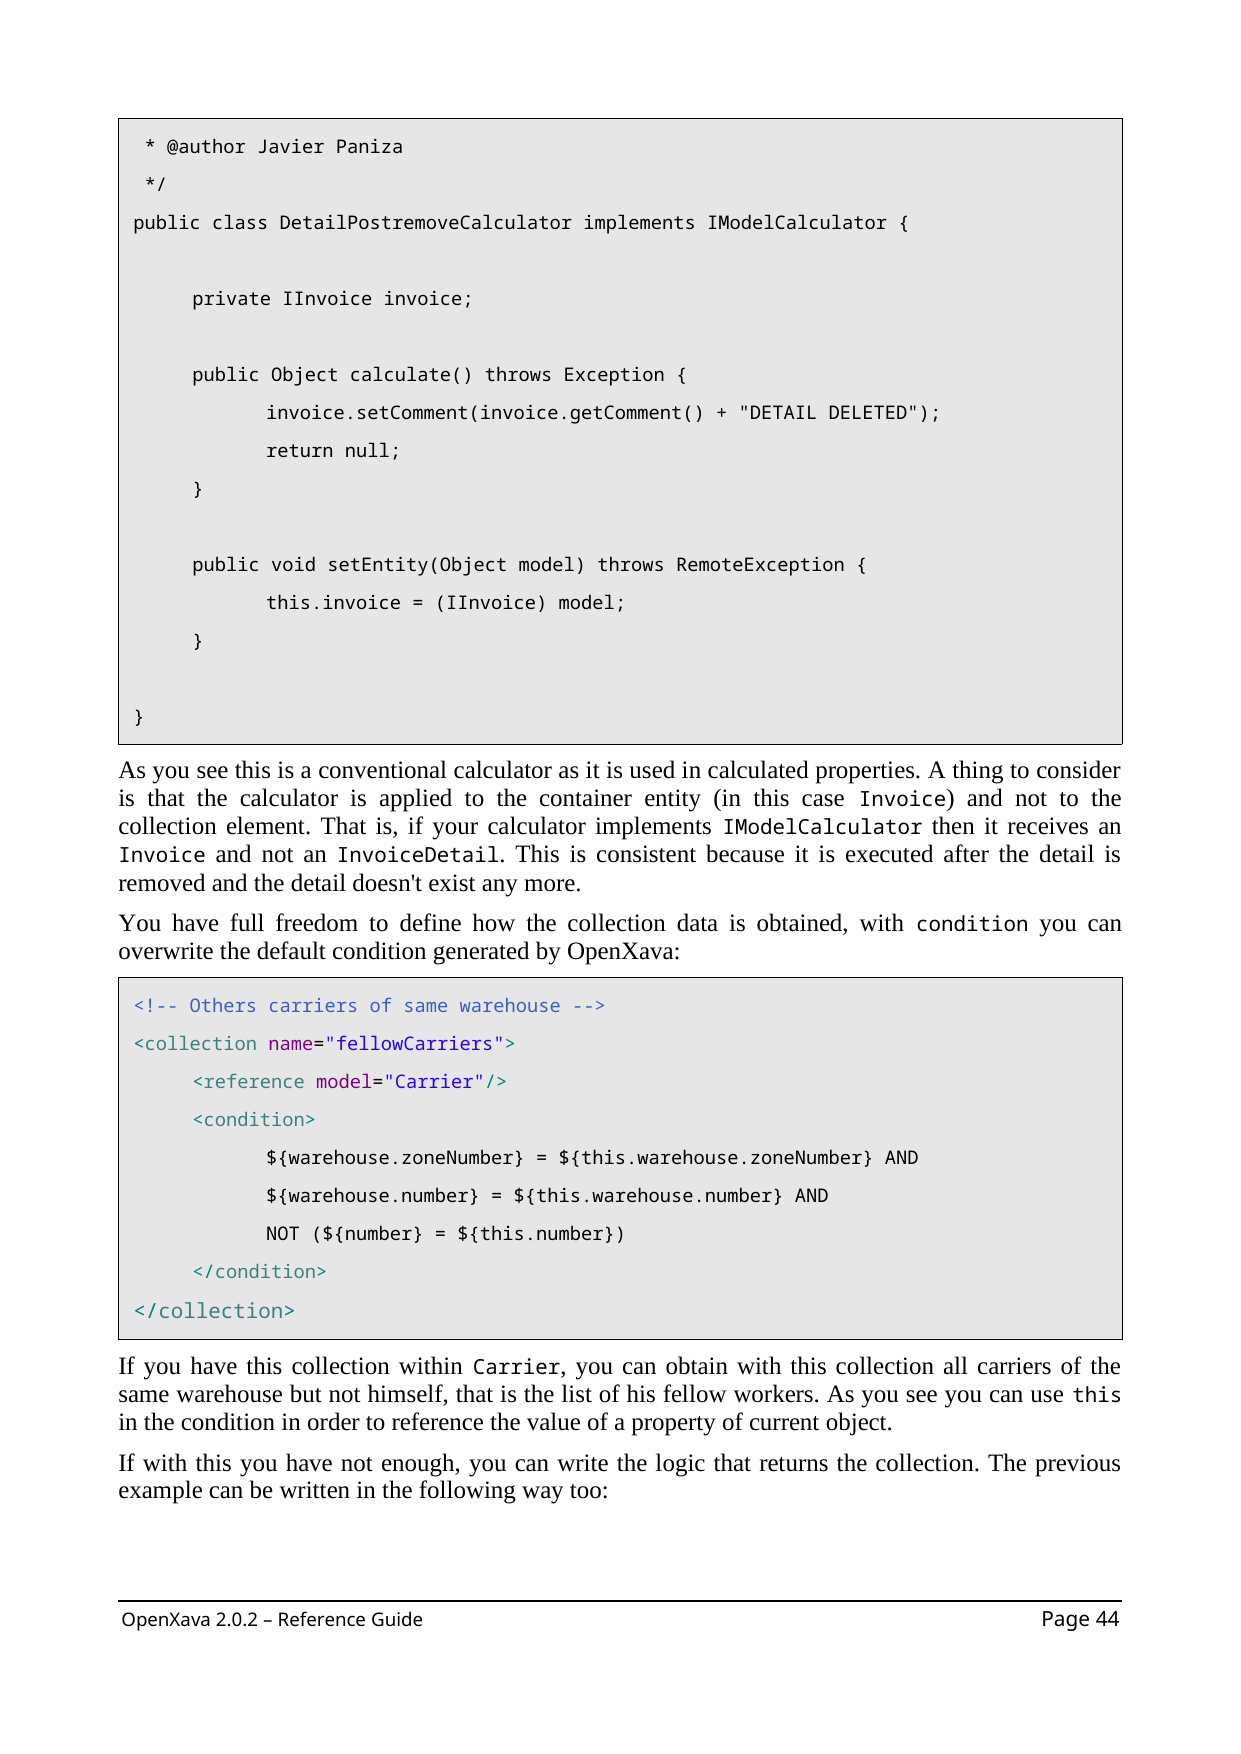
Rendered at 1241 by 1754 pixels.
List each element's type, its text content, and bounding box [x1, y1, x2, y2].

text public class DetailPostremoveCalculator implements IModelCalculator { [119, 194, 1122, 232]
text this.invoice = (IInvoice) model; [119, 574, 1122, 612]
text public Object calculate() throws Exception { [119, 346, 1122, 384]
text <collection name="fellowCarriers"> [119, 1015, 1122, 1053]
text <condition> [119, 1091, 1122, 1129]
text private IInvoice invoice; [119, 270, 1122, 308]
text } [119, 688, 1122, 744]
text </condition> [119, 1243, 1122, 1281]
text public void setEntity(Object model) throws RemoteException { [119, 536, 1122, 574]
text </collection> [119, 1281, 1122, 1339]
text */ [119, 156, 1122, 194]
text You have full freedom to define how the collection data is obtained, with condition you can overwrite the default condition generated by OpenXava: [118, 909, 1122, 965]
text invoice.setComment(invoice.getComment() + "DETAIL DELETED"); [119, 384, 1122, 422]
text } [119, 612, 1122, 650]
text NOT (${number} = ${this.number}) [119, 1205, 1122, 1243]
text * @author Javier Paniza [119, 119, 1122, 156]
text As you see this is a conventional calculator as it is used in calculated properties. A thing to consider is that the calculator is applied to the container entity (in this case Invoice) and not to the collection element. That is, if your calculator implements IModelCalculator then it receives an Invoice and not an InvoiceDetail. This is consistent because it is executed after the detail is removed and the detail doesn't exist any more. [118, 756, 1122, 896]
text If you have this collection within Carrier, you can obtain with this collection all carriers of the same warehouse but not himself, that is the list of his fellow workers. As you see you can use this in the condition in order to reference the value of a property of current object. [118, 1352, 1122, 1436]
text } [119, 460, 1122, 498]
text return null; [119, 422, 1122, 460]
text <reference model="Carrier"/> [119, 1053, 1122, 1091]
text If with this you have not enough, you can write the logic that returns the collection. The previous example can be written in the following way too: [118, 1449, 1122, 1504]
text ${warehouse.zoneNumber} = ${this.warehouse.zoneNumber} AND [119, 1129, 1122, 1167]
text ${warehouse.number} = ${this.warehouse.number} AND [119, 1167, 1122, 1205]
text <!-- Others carriers of same warehouse --> [119, 978, 1122, 1015]
